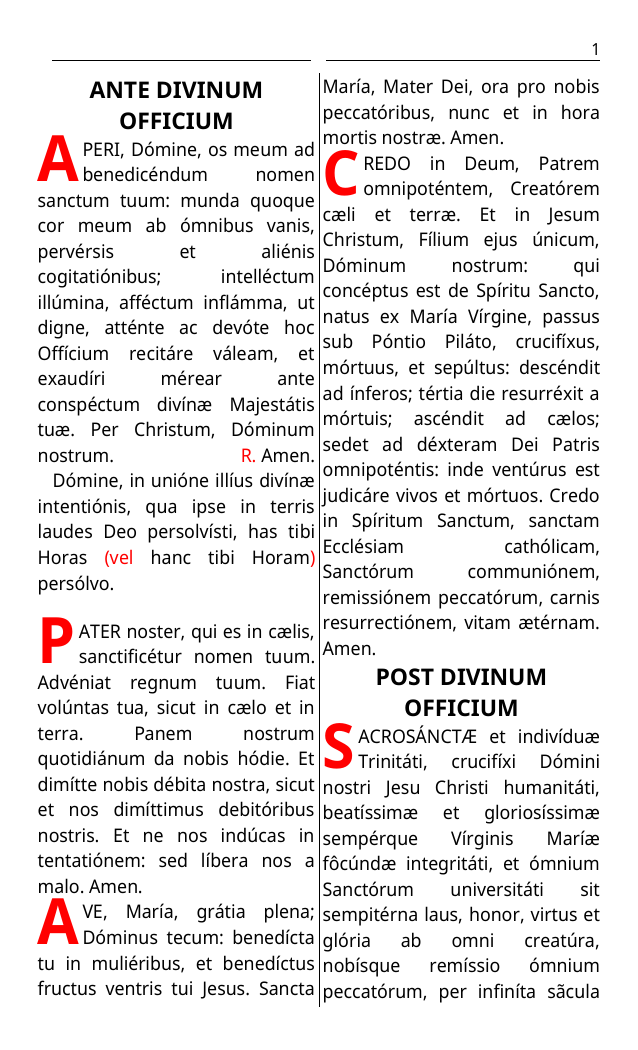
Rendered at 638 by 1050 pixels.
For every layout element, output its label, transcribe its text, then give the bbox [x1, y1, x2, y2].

text PATER noster, qui es in cælis, sanctificétur nomen tu­um. Advéniat regnum tu­um. Fiat volúntas tua, sicut in cælo et in terra. Panem nostrum quotidiánum da nobis hódie. Et dimítte nobis débita nostra, sicut et nos dimíttimus debitóribus nostris. Et ne nos indúcas in tentatiónem: sed líbera nos a malo. Amen. [37, 618, 315, 899]
text María, Mater Dei, ora pro nobis peccatóribus, nunc et in hora mortis nostræ. Amen. [322, 73, 600, 150]
text Post divinum Officium [322, 661, 600, 723]
text APERI, Dómine, os me­um ad benedicéndum nomen sanctum tu­um: munda quoque cor me­um ab ómnibus vanis, pervérsis et aliénis cogitatiónibus; intelléctum illúmina, afféctum inflámma, ut digne, atténte ac devóte hoc Offícium recitáre váleam, et exaudíri mérear ante conspéctum divínæ Majestátis tuæ. Per Christum, Dóminum nostrum. R. Amen. [37, 136, 315, 468]
text SACROSÁNCTÆ et indivíduæ Trinitáti, crucifíxi Dómini nostri Jesu Christi humanitáti, beatíssimæ et gloriosíssimæ sempérque Vírginis Maríæ fôcúndæ integritáti, et ómnium Sanctórum universitáti sit sempitérna laus, honor, virtus et glória ab omni creatúra, nobísque remíssio ómnium peccatórum, per infiníta sãcula [322, 723, 600, 1004]
text CREDO in Deum, Patrem omnipoténtem, Creatórem cæli et terræ. Et in Jesum Christum, Fílium ejus únicum, Dóminum nostrum: qui concéptus est de Spíritu Sancto, natus ex María Vírgine, passus sub Póntio Piláto, crucifíxus, mórtuus, et sepúltus: descéndit ad ínferos; tértia die resurréxit a mórtuis; ascéndit ad cælos; sedet ad déxteram Dei Patris omnipoténtis: inde ventúrus est judicáre vivos et mórtuos. Credo in Spíritum Sanctum, sanctam Ecclésiam cathólicam, Sanctórum communiónem, remissiónem peccatórum, carnis resurrectiónem, vitam ætérnam. Amen. [322, 150, 600, 661]
text AVE, María, grátia plena; Dóminus tecum: benedícta tu in muliéribus, et benedíctus fructus ventris tui Jesus. Sancta [37, 899, 315, 1001]
text Dómine, in unióne illíus divínæ intentiónis, qua ipse in terris laudes Deo persolvísti, has ti­bi Horas (vel hanc ti­bi Horam) persólvo. [37, 468, 315, 595]
text Ante divinum Officium [37, 73, 315, 136]
